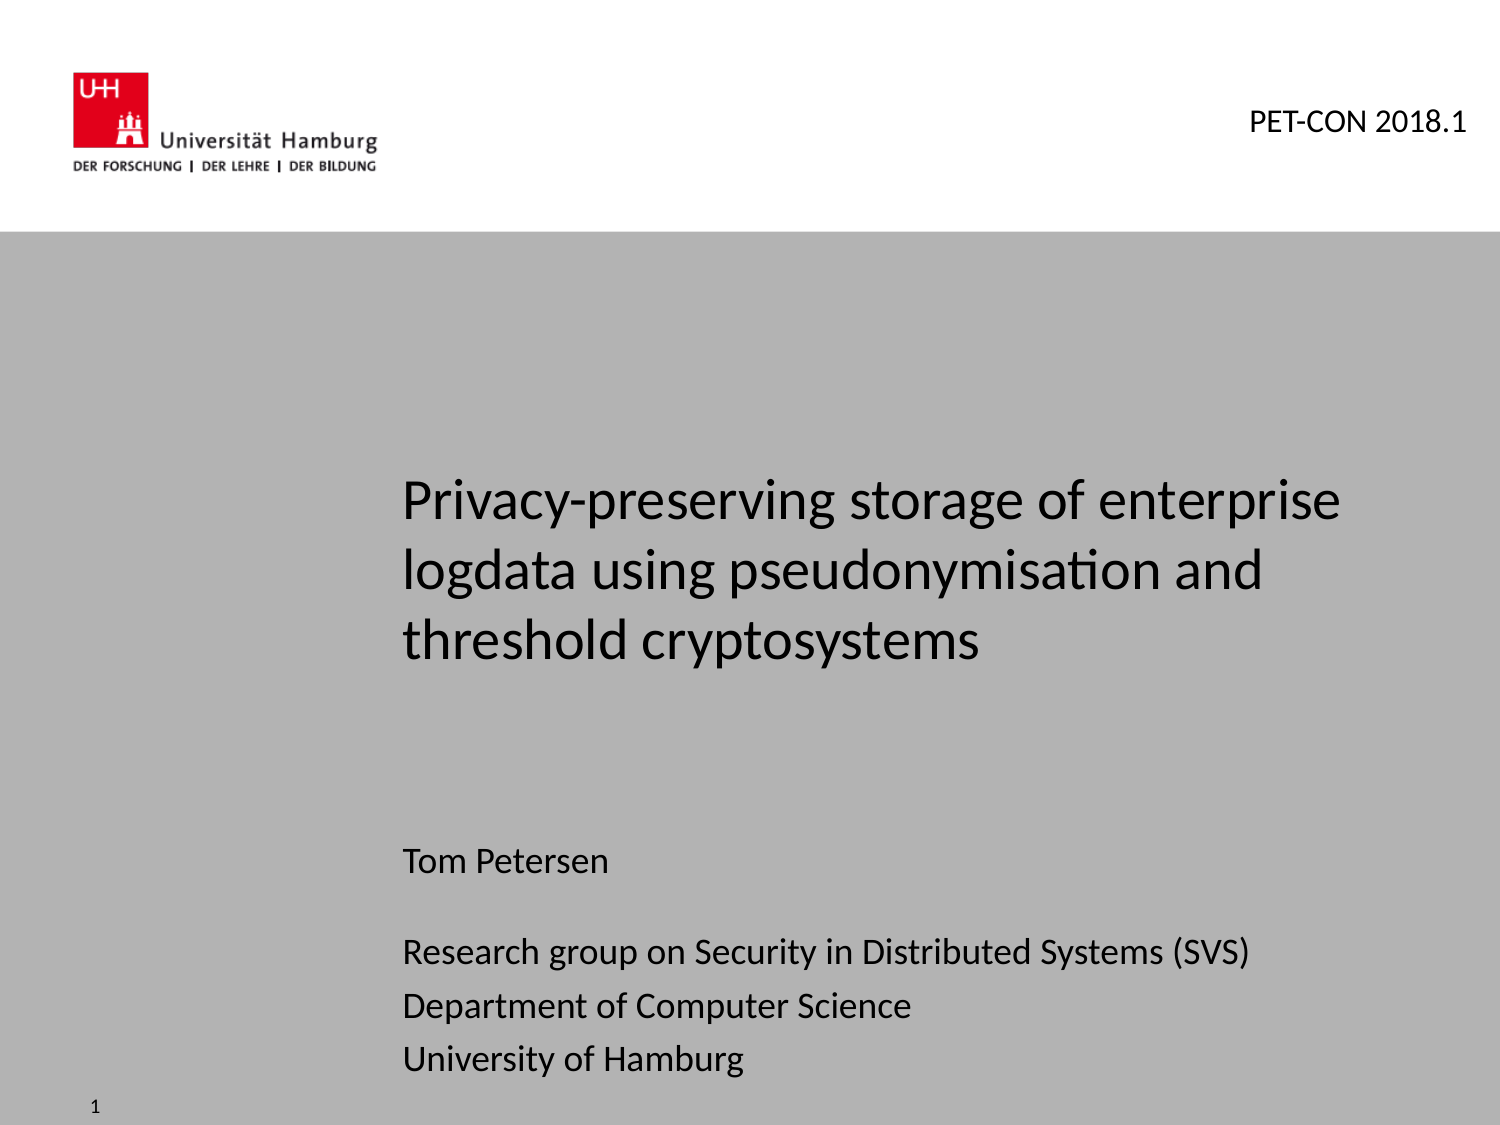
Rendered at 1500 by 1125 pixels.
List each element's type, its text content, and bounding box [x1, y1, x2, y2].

list PET-CON 2018.1 [419, 19, 1483, 220]
subtitle Tom Petersen Research group on Security in Distributed Systems (SVS) Department of Computer Science University of Hamburg [387, 829, 1500, 992]
title Privacy-preserving storage of enterprise logdata using pseudonymisation and threshold cryptosystems [387, 503, 1500, 679]
